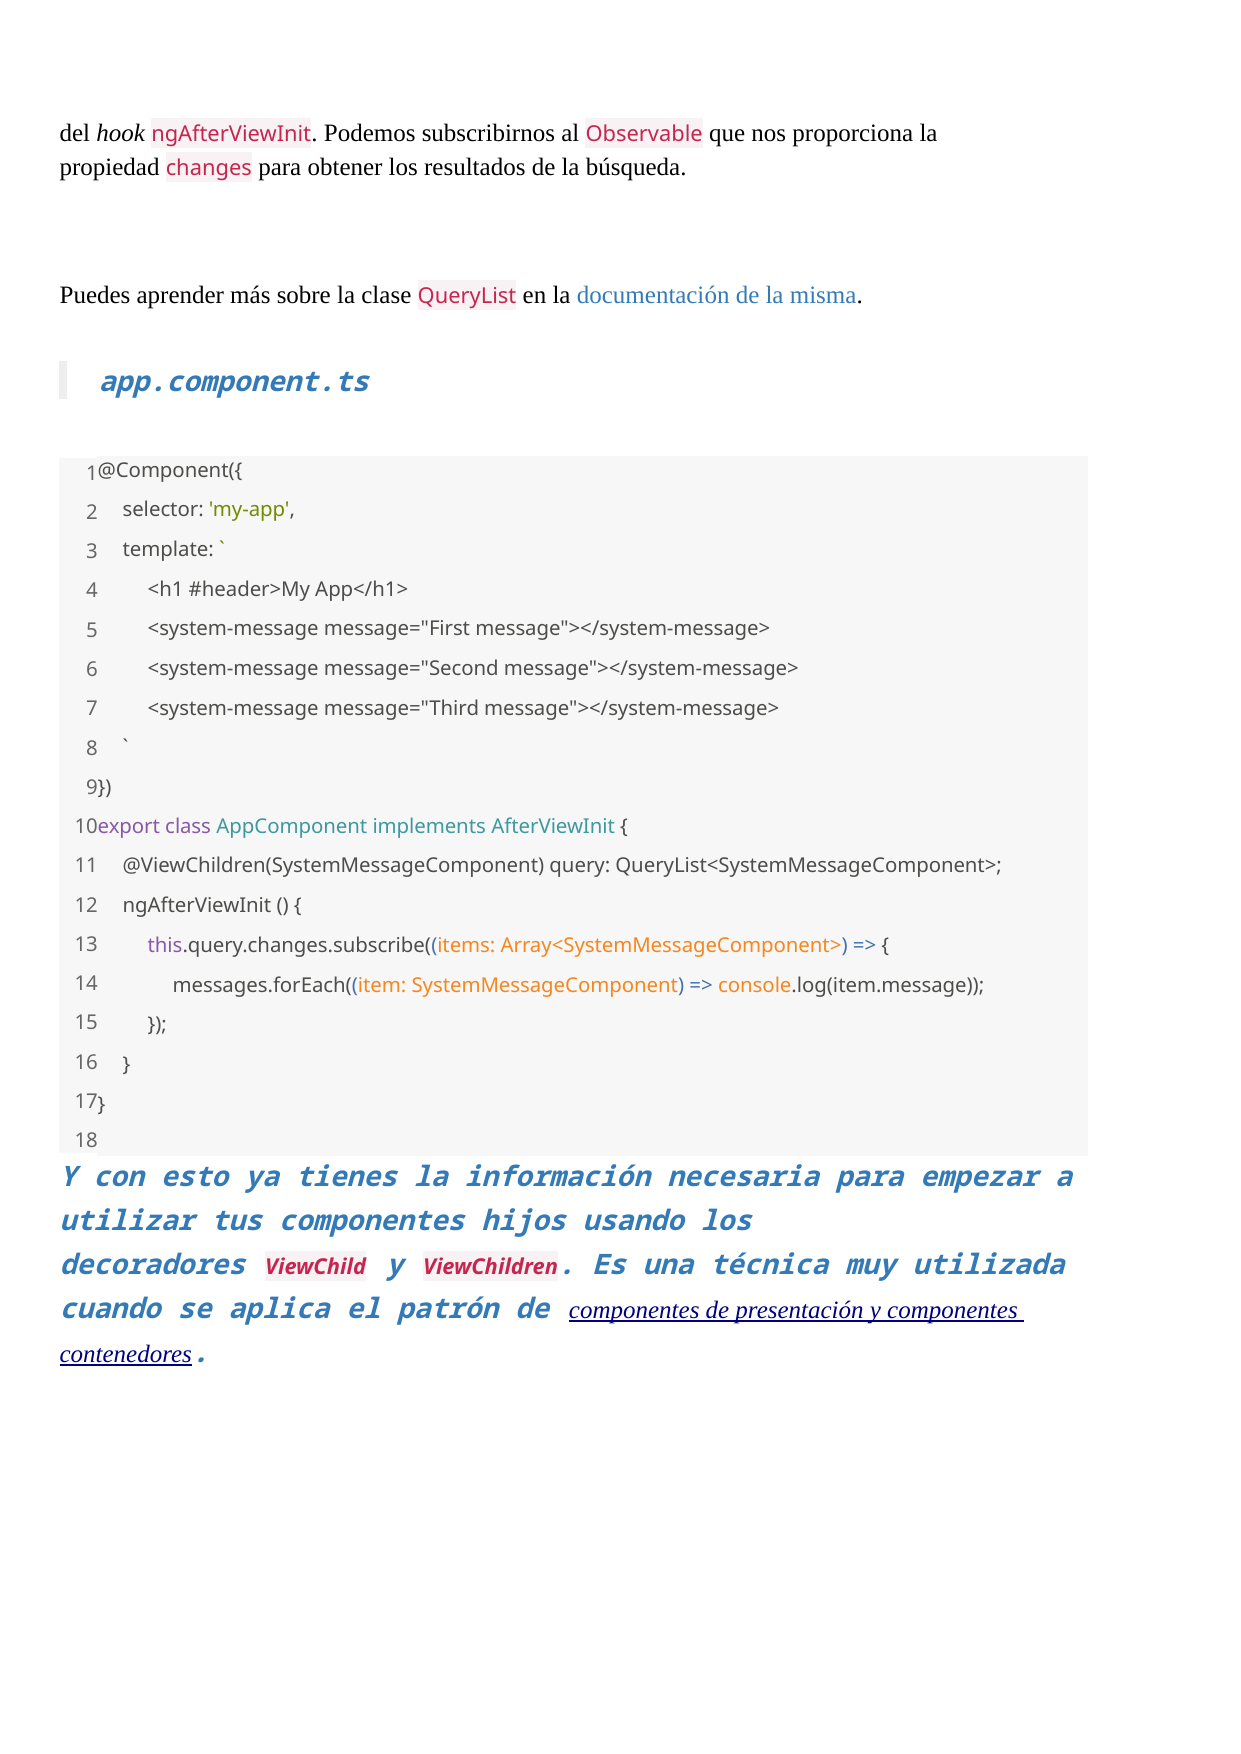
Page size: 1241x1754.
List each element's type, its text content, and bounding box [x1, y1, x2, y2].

text Y con esto ya tienes la información necesaria para empezar a utilizar tus componentes hijos usando los decoradores ViewChild y ViewChildren. Es una técnica muy utilizada cuando se aplica el patrón de componentes de presentación y componentes contenedores. [59, 1156, 1170, 1404]
text app.component.ts [67, 361, 1170, 399]
text del hook ngAfterViewInit. Podemos subscribirnos al Observable que nos proporciona la propiedad changes para obtener los resultados de la búsqueda. [59, 118, 1170, 182]
text Puedes aprender más sobre la clase QueryList en la documentación de la misma. [59, 280, 1170, 310]
